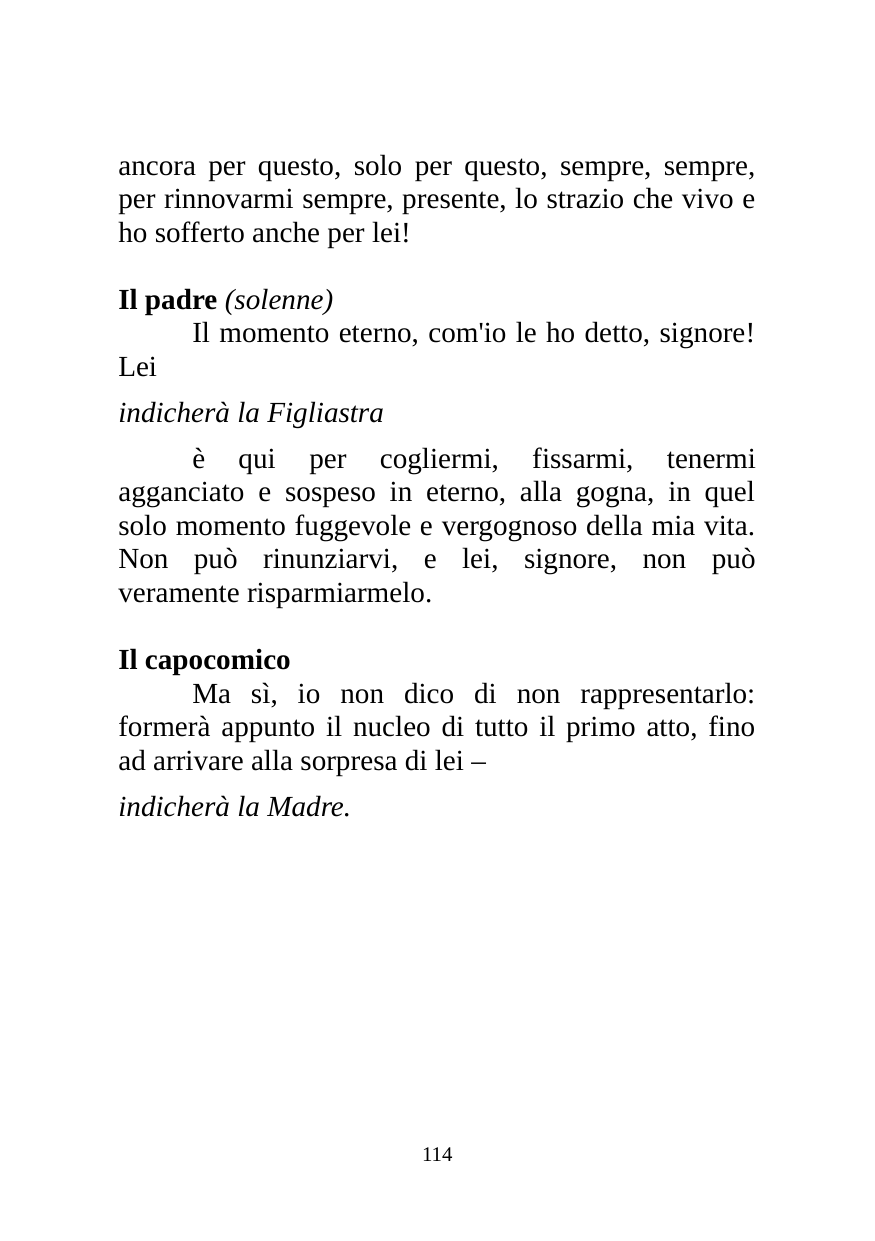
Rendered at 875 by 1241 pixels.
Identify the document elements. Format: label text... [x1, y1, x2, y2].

text è qui per cogliermi, fissarmi, tenermi agganciato e sospeso in eterno, alla gogna, in quel solo momento fuggevole e vergognoso della mia vita. Non può rinunziarvi, e lei, signore, non può veramente risparmiarmelo. [118, 441, 756, 609]
text ancora per questo, solo per questo, sempre, sempre, per rinnovarmi sempre, presente, lo strazio che vivo e ho sofferto anche per lei! [118, 148, 756, 248]
text Ma sì, io non dico di non rappresentarlo: formerà appunto il nucleo di tutto il primo atto, fino ad arrivare alla sorpresa di lei – [118, 676, 756, 776]
text Il momento eterno, com'io le ho detto, signore! Lei [118, 315, 756, 382]
text Il capocomico [118, 642, 756, 676]
text Il padre (solenne) [118, 282, 756, 315]
text indicherà la Figliastra [118, 395, 756, 428]
text indicherà la Madre. [118, 789, 756, 822]
